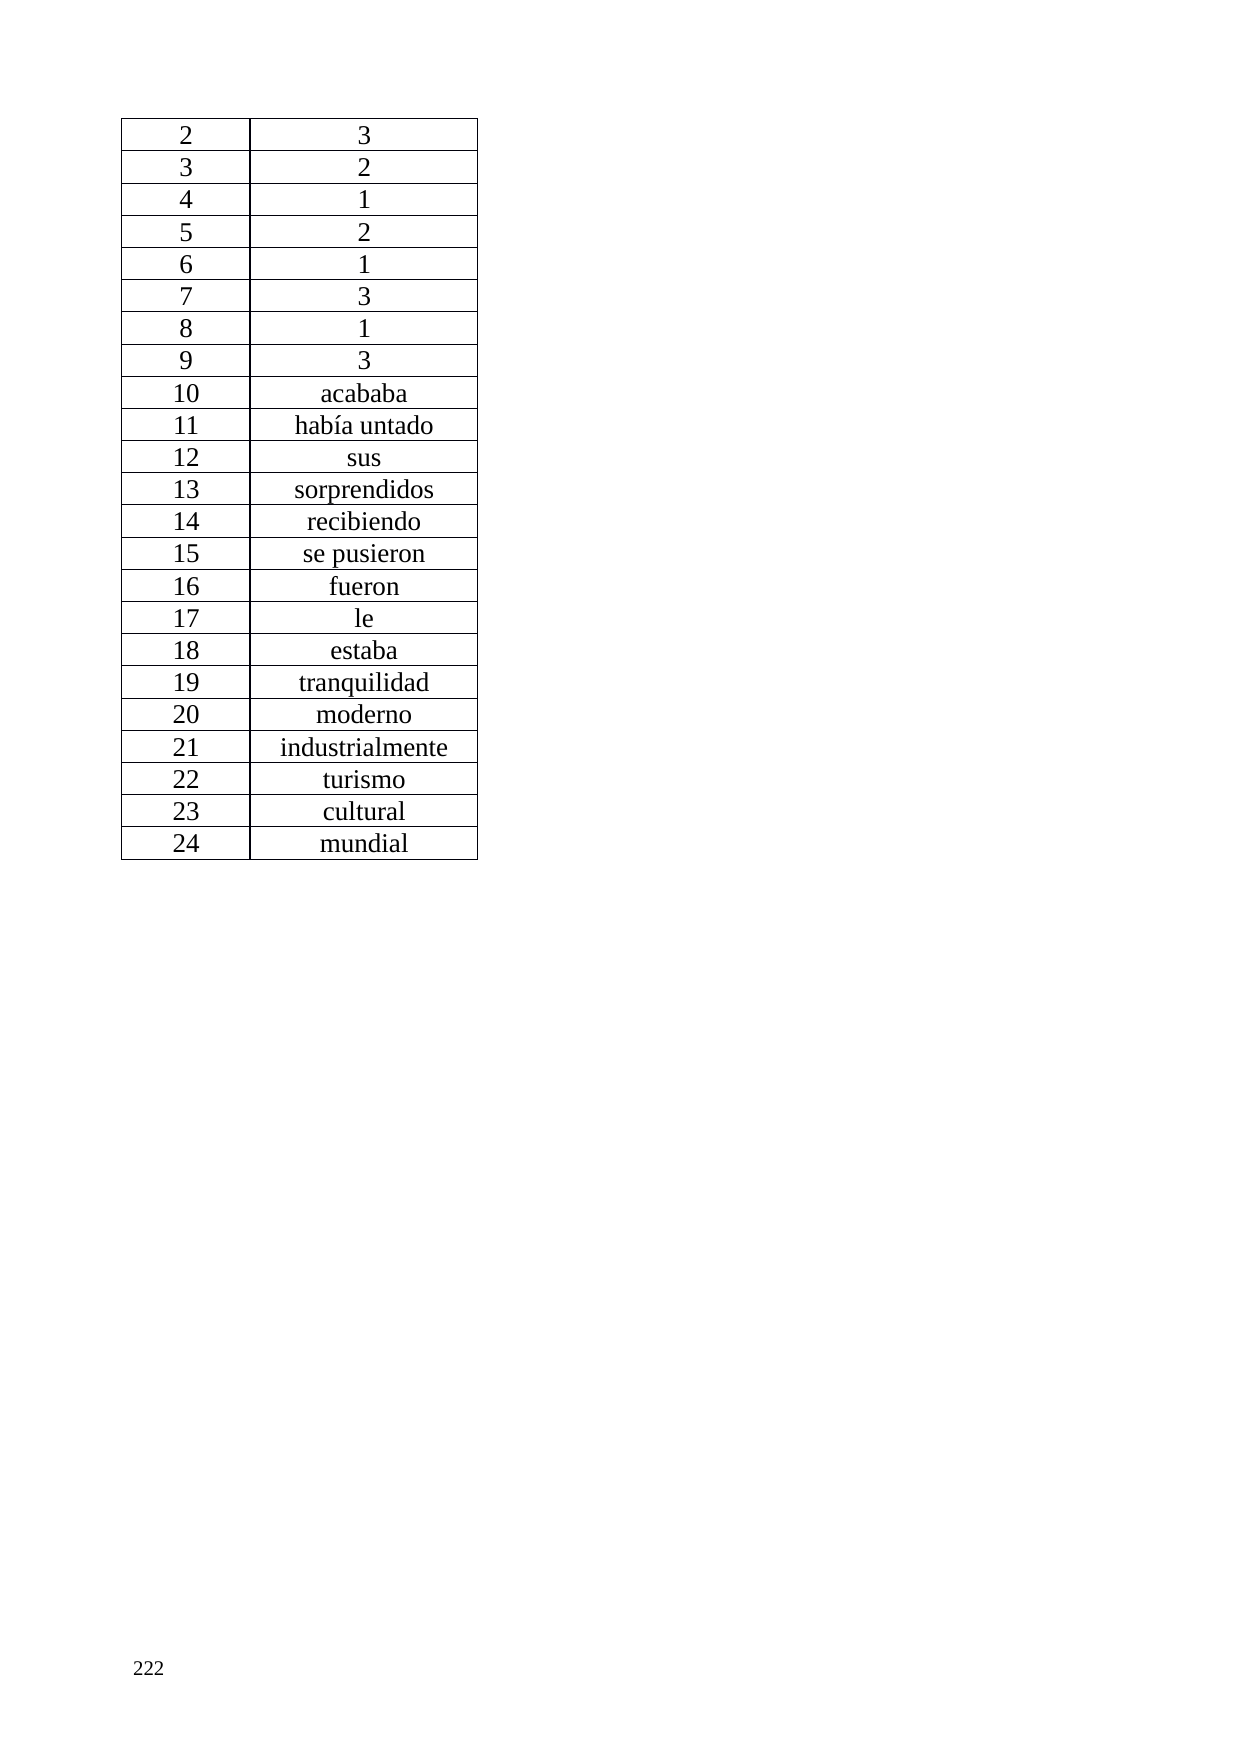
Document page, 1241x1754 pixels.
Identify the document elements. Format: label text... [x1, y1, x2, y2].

table_cell 3 [122, 151, 249, 182]
table_cell 4 [122, 184, 249, 215]
table_cell 12 [122, 441, 249, 472]
table_cell 11 [122, 409, 249, 440]
table_cell industrialmente [251, 731, 477, 762]
table_cell 24 [122, 827, 249, 858]
table_cell 2 [251, 216, 477, 247]
table_cell 7 [122, 280, 249, 311]
table_cell 22 [122, 763, 249, 794]
table_cell 21 [122, 731, 249, 762]
table_cell le [251, 602, 477, 633]
table_cell 23 [122, 795, 249, 826]
table_cell 1 [251, 248, 477, 279]
table_cell moderno [251, 699, 477, 730]
table_cell sorprendidos [251, 473, 477, 504]
table_cell 2 [122, 119, 249, 150]
table_cell turismo [251, 763, 477, 794]
table_cell sus [251, 441, 477, 472]
table_cell fueron [251, 570, 477, 601]
table_cell 10 [122, 377, 249, 408]
table_cell 20 [122, 699, 249, 730]
table_cell 3 [251, 345, 477, 376]
table_cell acababa [251, 377, 477, 408]
table_cell 15 [122, 538, 249, 569]
table_cell 1 [251, 184, 477, 215]
table_cell 5 [122, 216, 249, 247]
table_cell mundial [251, 827, 477, 858]
table_cell estaba [251, 634, 477, 665]
table_cell 2 [251, 151, 477, 182]
table_cell 13 [122, 473, 249, 504]
table_cell 18 [122, 634, 249, 665]
table_cell 19 [122, 666, 249, 697]
table_cell 9 [122, 345, 249, 376]
table_cell tranquilidad [251, 666, 477, 697]
table_cell 3 [251, 280, 477, 311]
table_cell 1 [251, 312, 477, 343]
table_cell recibiendo [251, 505, 477, 537]
table_cell había untado [251, 409, 477, 440]
table_cell 14 [122, 505, 249, 537]
table_cell cultural [251, 795, 477, 826]
table_cell se pusieron [251, 538, 477, 569]
table_cell 6 [122, 248, 249, 279]
table_cell 3 [251, 119, 477, 150]
table_cell 16 [122, 570, 249, 601]
table_cell 8 [122, 312, 249, 343]
table_cell 17 [122, 602, 249, 633]
